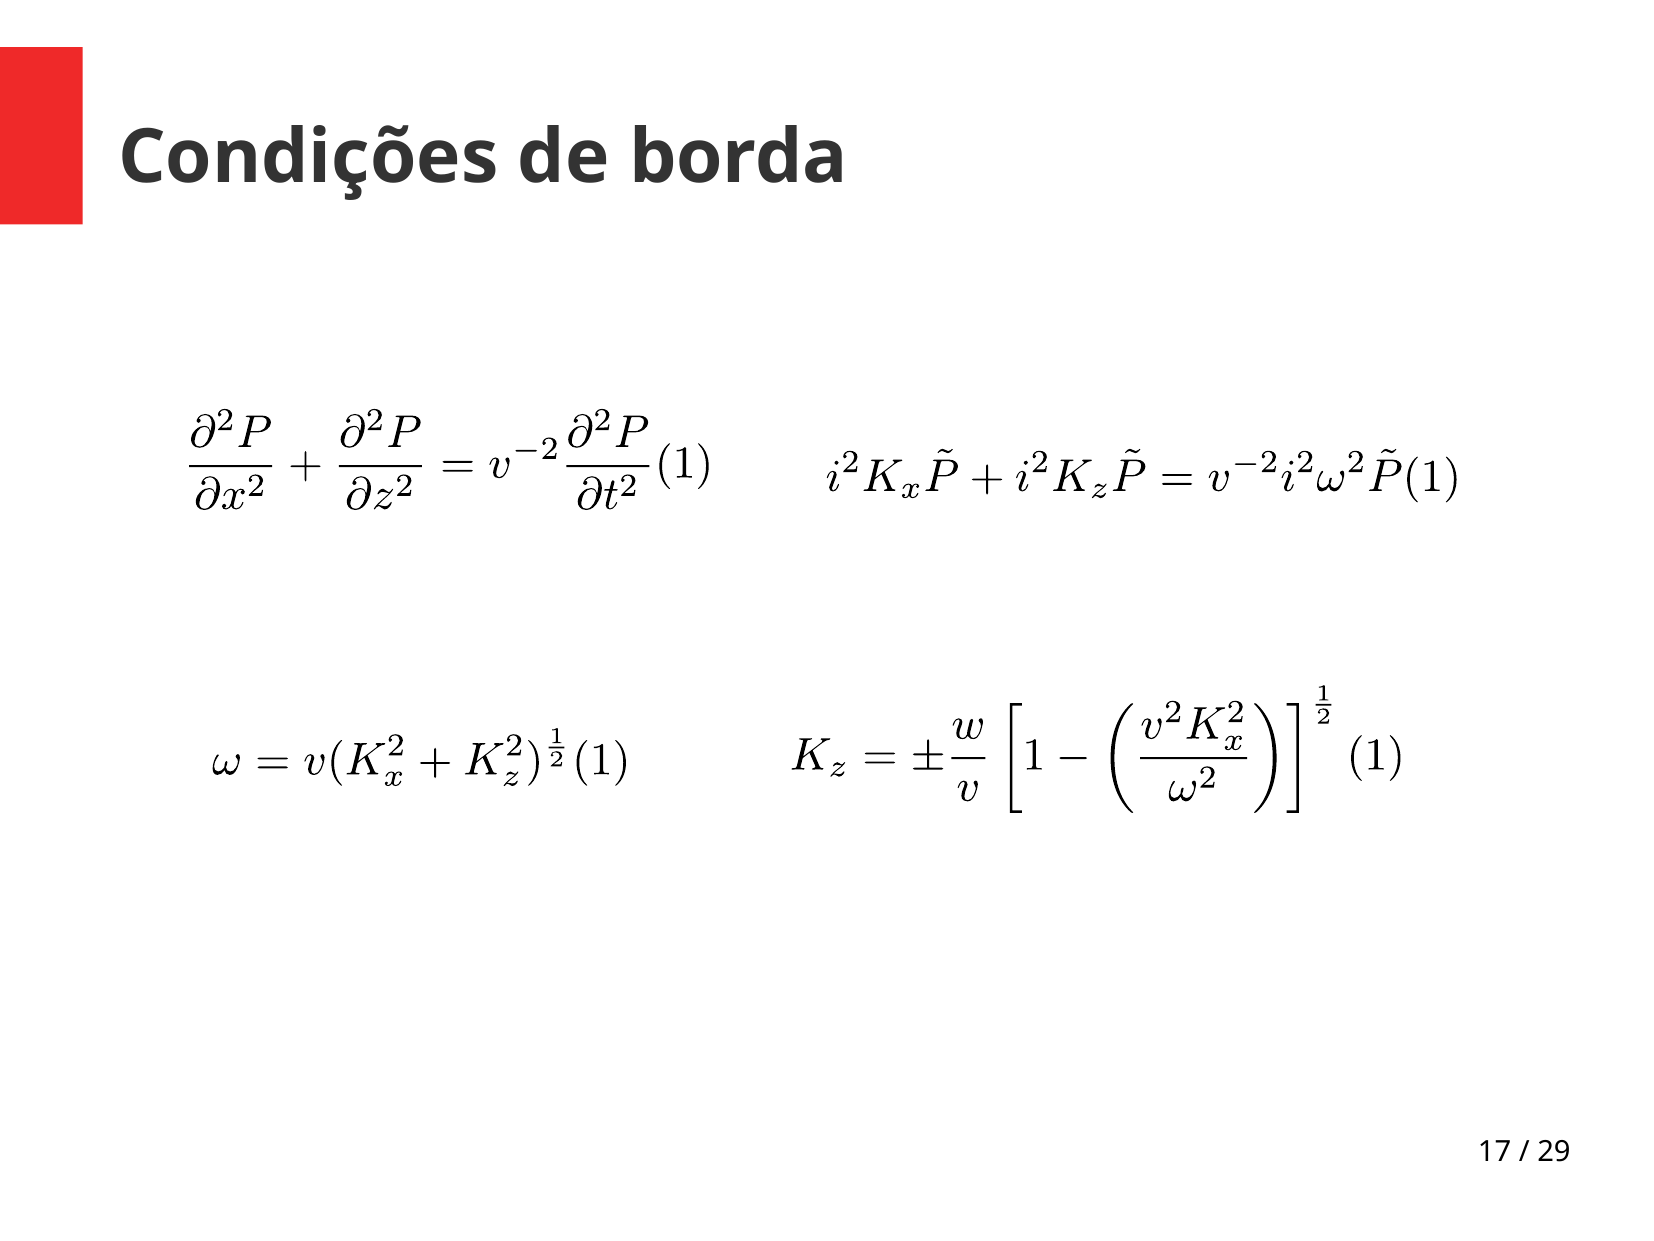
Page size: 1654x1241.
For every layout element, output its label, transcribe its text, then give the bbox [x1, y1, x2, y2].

text_box [212, 727, 626, 787]
text_box [189, 408, 709, 511]
text_box [791, 685, 1401, 813]
title Condições de borda [118, 49, 1571, 257]
text_box [826, 448, 1457, 503]
